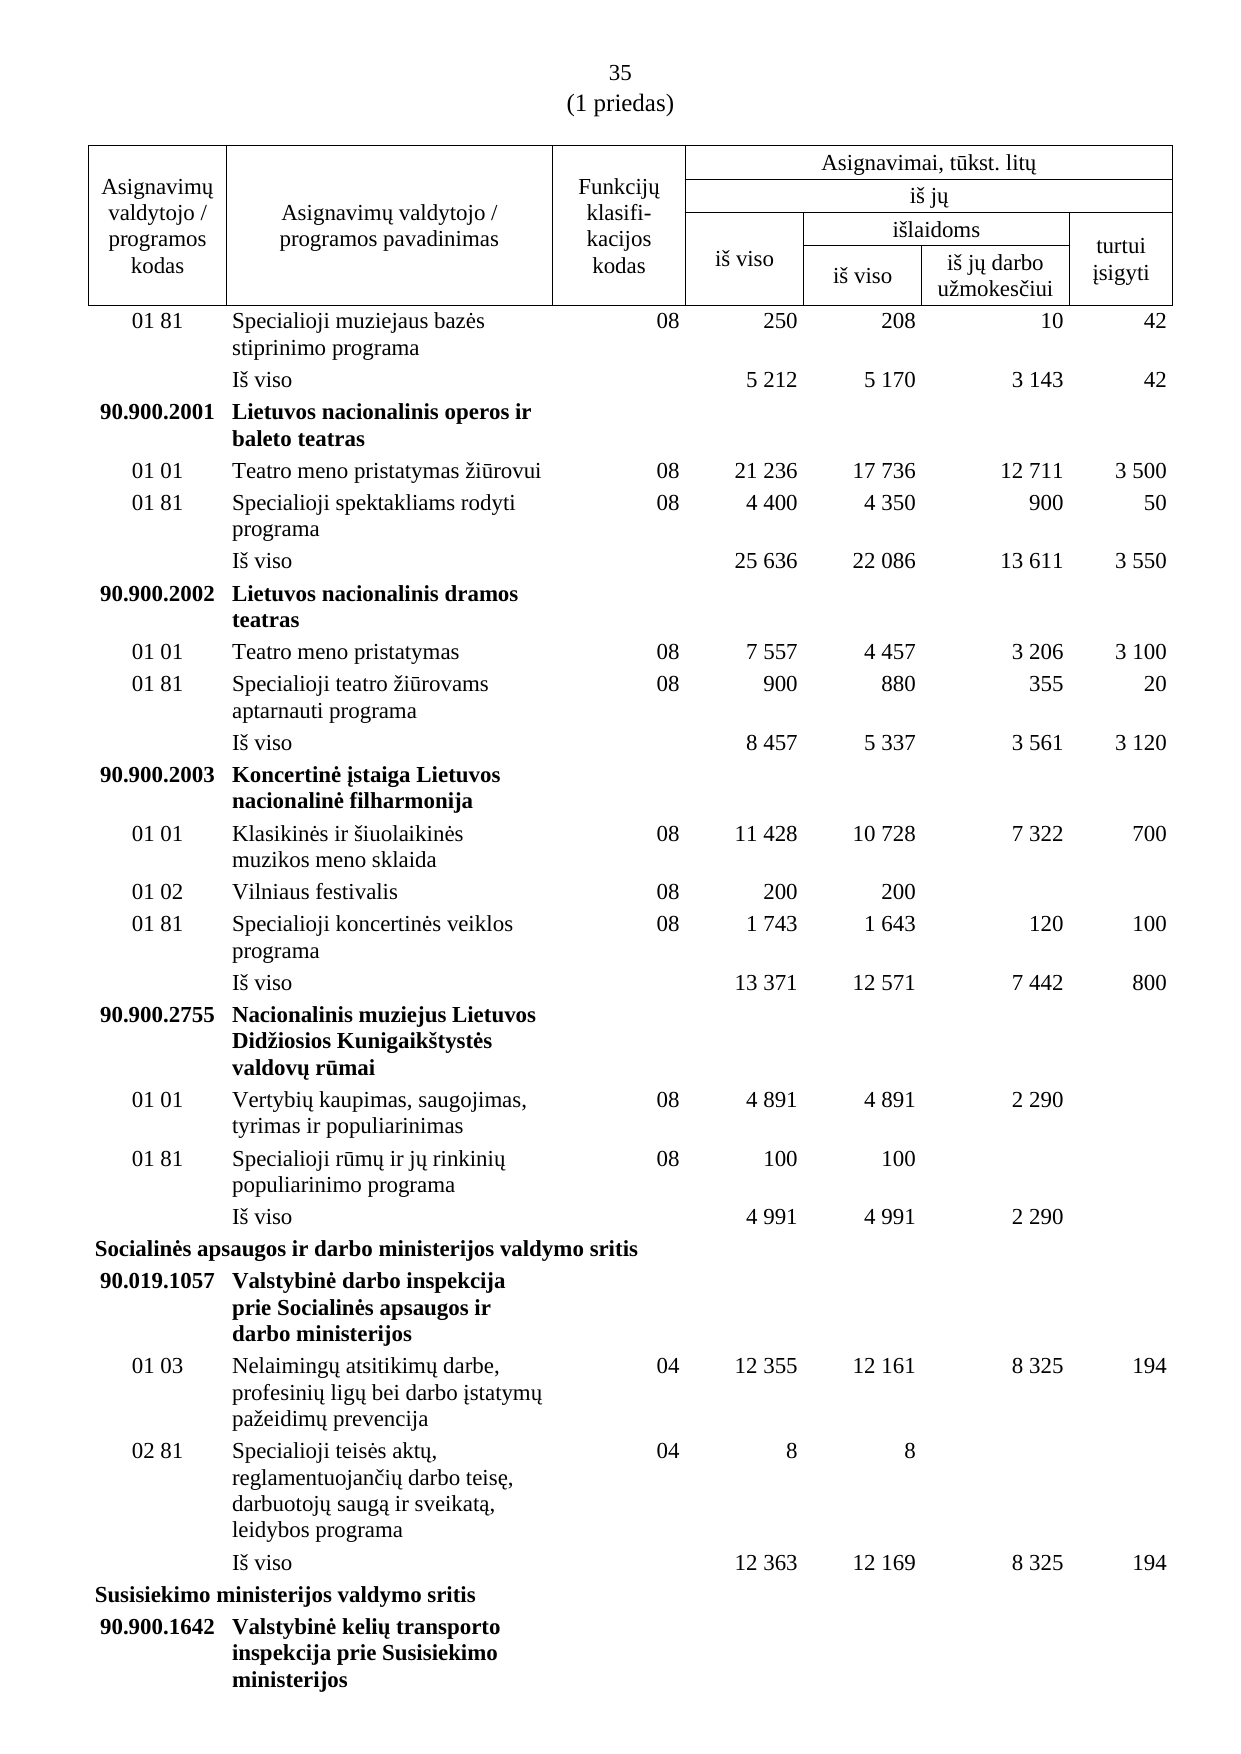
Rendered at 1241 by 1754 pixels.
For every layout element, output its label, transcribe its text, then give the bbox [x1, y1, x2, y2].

table_cell 355 [921, 668, 1069, 726]
table_cell [1069, 875, 1172, 907]
table_cell 12 363 [685, 1546, 803, 1578]
table_cell 04 [553, 1434, 685, 1546]
table_cell Iš viso [226, 966, 552, 998]
table_cell [553, 1578, 685, 1610]
table_cell [1069, 1610, 1172, 1695]
table_cell Specialioji teisės aktų, reglamentuojančių darbo teisę, darbuotojų saugą ir sveikatą, leidybos programa [226, 1434, 552, 1546]
table_cell 3 500 [1069, 454, 1172, 486]
table_header Asignavimų valdytojo / programos pavadinimas [227, 146, 552, 304]
table_cell [89, 1546, 226, 1578]
table_cell 50 [1069, 486, 1172, 544]
table_cell 4 400 [685, 486, 803, 544]
table_cell Specialioji rūmų ir jų rinkinių populiarinimo programa [226, 1142, 552, 1200]
table_cell [553, 1265, 685, 1349]
table_cell [1069, 1083, 1172, 1142]
table_cell 08 [553, 306, 685, 363]
table_cell [1069, 1233, 1172, 1264]
table_cell [921, 758, 1069, 817]
table_cell [553, 363, 685, 395]
table_cell Lietuvos nacionalinis operos ir baleto teatras [226, 395, 552, 454]
table_cell 90.900.1642 [89, 1610, 226, 1695]
table_cell Specialioji teatro žiūrovams aptarnauti programa [226, 668, 552, 726]
table_cell [553, 966, 685, 998]
table_cell 7 557 [685, 635, 803, 667]
table_cell turtui įsigyti [1070, 213, 1172, 304]
table_cell 900 [685, 668, 803, 726]
table_cell 01 81 [89, 1142, 226, 1200]
table_cell 08 [553, 908, 685, 966]
table_cell [685, 758, 803, 817]
table_cell 12 161 [803, 1350, 921, 1434]
table_cell 01 03 [89, 1350, 226, 1434]
table_cell [1069, 1578, 1172, 1610]
table_cell 4 891 [803, 1083, 921, 1142]
table_cell 90.019.1057 [89, 1265, 226, 1349]
table_cell 2 290 [921, 1200, 1069, 1232]
table_cell Koncertinė įstaiga Lietuvos nacionalinė filharmonija [226, 758, 552, 817]
table_cell [921, 1265, 1069, 1349]
table_cell [89, 545, 226, 577]
table_cell [1069, 1265, 1172, 1349]
table_cell 8 325 [921, 1546, 1069, 1578]
table_cell [89, 966, 226, 998]
table_cell iš viso [804, 246, 921, 304]
table_cell 21 236 [685, 454, 803, 486]
table_cell 208 [803, 306, 921, 363]
table_cell 20 [1069, 668, 1172, 726]
table_cell 120 [921, 908, 1069, 966]
table_header Asignavimai, tūkst. litų [686, 146, 1172, 178]
table_cell iš jų [686, 180, 1172, 212]
table_cell Valstybinė kelių transporto inspekcija prie Susisiekimo ministerijos [226, 1610, 552, 1695]
table_cell 90.900.2002 [89, 577, 226, 635]
table_cell 25 636 [685, 545, 803, 577]
table_cell 90.900.2003 [89, 758, 226, 817]
table_cell [921, 1434, 1069, 1546]
table_cell Specialioji muziejaus bazės stiprinimo programa [226, 306, 552, 363]
table_cell Iš viso [226, 726, 552, 758]
table_cell [1069, 395, 1172, 454]
table_cell 01 81 [89, 486, 226, 544]
table_cell 3 143 [921, 363, 1069, 395]
table_cell 8 457 [685, 726, 803, 758]
table_cell [803, 1233, 921, 1264]
table_cell [89, 1200, 226, 1232]
table_cell 01 01 [89, 817, 226, 875]
table_cell Teatro meno pristatymas žiūrovui [226, 454, 552, 486]
table_cell [1069, 1434, 1172, 1546]
table_cell 250 [685, 306, 803, 363]
table_cell 10 728 [803, 817, 921, 875]
table_cell 4 991 [803, 1200, 921, 1232]
table_cell 3 550 [1069, 545, 1172, 577]
table_cell 08 [553, 454, 685, 486]
table_cell Iš viso [226, 1546, 552, 1578]
table_cell [803, 758, 921, 817]
table_cell Iš viso [226, 545, 552, 577]
table_cell 200 [685, 875, 803, 907]
table_cell Vilniaus festivalis [226, 875, 552, 907]
table_cell 3 206 [921, 635, 1069, 667]
table_header Asignavimų valdytojo / programos kodas [89, 146, 226, 304]
table_cell 11 428 [685, 817, 803, 875]
table_cell [89, 363, 226, 395]
table_cell 01 02 [89, 875, 226, 907]
table_cell Specialioji spektakliams rodyti programa [226, 486, 552, 544]
table_cell Vertybių kaupimas, saugojimas, tyrimas ir populiarinimas [226, 1083, 552, 1142]
table_cell 900 [921, 486, 1069, 544]
table_cell [553, 577, 685, 635]
table_cell [921, 1578, 1069, 1610]
table_cell 12 169 [803, 1546, 921, 1578]
table_cell [553, 545, 685, 577]
table_cell [921, 1610, 1069, 1695]
table_cell iš jų darbo užmokesčiui [922, 246, 1069, 304]
table_cell 10 [921, 306, 1069, 363]
table_cell 4 350 [803, 486, 921, 544]
table_cell 1 743 [685, 908, 803, 966]
table_cell 800 [1069, 966, 1172, 998]
table_cell [1069, 1142, 1172, 1200]
table_cell 8 [803, 1434, 921, 1546]
table_cell iš viso [686, 213, 803, 304]
table_cell 02 81 [89, 1434, 226, 1546]
table_cell 3 561 [921, 726, 1069, 758]
table_cell 08 [553, 875, 685, 907]
table_cell [921, 875, 1069, 907]
table_cell [89, 726, 226, 758]
table_cell 08 [553, 486, 685, 544]
table_cell 90.900.2001 [89, 395, 226, 454]
table_cell [685, 1578, 803, 1610]
table_cell išlaidoms [804, 213, 1069, 245]
table_cell 13 371 [685, 966, 803, 998]
table_cell 01 81 [89, 908, 226, 966]
table_cell Iš viso [226, 363, 552, 395]
table_cell 194 [1069, 1546, 1172, 1578]
table_cell [1069, 577, 1172, 635]
table_cell [685, 577, 803, 635]
table_cell [685, 998, 803, 1083]
table_cell 12 711 [921, 454, 1069, 486]
table_cell 4 457 [803, 635, 921, 667]
table_cell Teatro meno pristatymas [226, 635, 552, 667]
table_cell Socialinės apsaugos ir darbo ministerijos valdymo sritis [89, 1233, 803, 1264]
table_cell 7 442 [921, 966, 1069, 998]
table_cell 5 337 [803, 726, 921, 758]
table_cell 17 736 [803, 454, 921, 486]
table_cell 22 086 [803, 545, 921, 577]
table_cell [685, 1265, 803, 1349]
table_cell [1069, 758, 1172, 817]
table_cell 880 [803, 668, 921, 726]
table_cell Nelaimingų atsitikimų darbe, profesinių ligų bei darbo įstatymų pažeidimų prevencija [226, 1350, 552, 1434]
table_cell [803, 395, 921, 454]
table_cell 194 [1069, 1350, 1172, 1434]
table_cell Specialioji koncertinės veiklos programa [226, 908, 552, 966]
table_cell [921, 1142, 1069, 1200]
table_cell 01 01 [89, 1083, 226, 1142]
table_cell [1069, 1200, 1172, 1232]
table_cell 08 [553, 635, 685, 667]
table_cell 90.900.2755 [89, 998, 226, 1083]
table_cell Valstybinė darbo inspekcija prie Socialinės apsaugos ir darbo ministerijos [226, 1265, 552, 1349]
table_cell [803, 1578, 921, 1610]
table_cell 8 325 [921, 1350, 1069, 1434]
table_cell Susisiekimo ministerijos valdymo sritis [89, 1578, 552, 1610]
table_cell [553, 998, 685, 1083]
table_cell [685, 395, 803, 454]
table_cell [921, 1233, 1069, 1264]
table_cell 200 [803, 875, 921, 907]
table_cell [921, 577, 1069, 635]
table_cell [553, 1200, 685, 1232]
table_cell Iš viso [226, 1200, 552, 1232]
table_cell 08 [553, 1142, 685, 1200]
table_cell 7 322 [921, 817, 1069, 875]
table_cell [1069, 998, 1172, 1083]
table_cell 42 [1069, 363, 1172, 395]
table_cell 08 [553, 817, 685, 875]
table_cell [685, 1610, 803, 1695]
table_cell [553, 758, 685, 817]
table_cell 01 81 [89, 306, 226, 363]
table_cell [921, 998, 1069, 1083]
table_cell [921, 395, 1069, 454]
table_cell Nacionalinis muziejus Lietuvos Didžiosios Kunigaikštystės valdovų rūmai [226, 998, 552, 1083]
table_cell 100 [803, 1142, 921, 1200]
table_cell 01 81 [89, 668, 226, 726]
table_cell 5 212 [685, 363, 803, 395]
table_cell 4 891 [685, 1083, 803, 1142]
table_cell 13 611 [921, 545, 1069, 577]
table_cell [803, 1610, 921, 1695]
table_cell 100 [1069, 908, 1172, 966]
table_cell 01 01 [89, 635, 226, 667]
table_cell Lietuvos nacionalinis dramos teatras [226, 577, 552, 635]
table_cell [803, 1265, 921, 1349]
table_cell 12 571 [803, 966, 921, 998]
table_cell 4 991 [685, 1200, 803, 1232]
table_cell 42 [1069, 306, 1172, 363]
table_cell [803, 577, 921, 635]
table_cell [553, 1610, 685, 1695]
table_cell 3 120 [1069, 726, 1172, 758]
table_cell Klasikinės ir šiuolaikinės muzikos meno sklaida [226, 817, 552, 875]
table_cell 12 355 [685, 1350, 803, 1434]
table_cell 04 [553, 1350, 685, 1434]
table_cell 08 [553, 1083, 685, 1142]
table_cell [803, 998, 921, 1083]
table_cell 1 643 [803, 908, 921, 966]
table_header Funkcijų klasifi- kacijos kodas [553, 146, 685, 304]
table_cell 2 290 [921, 1083, 1069, 1142]
table_cell 8 [685, 1434, 803, 1546]
table_cell [553, 1546, 685, 1578]
table_cell 3 100 [1069, 635, 1172, 667]
table_cell 700 [1069, 817, 1172, 875]
table_cell [553, 395, 685, 454]
table_cell 01 01 [89, 454, 226, 486]
table_cell 5 170 [803, 363, 921, 395]
table_cell 100 [685, 1142, 803, 1200]
table_cell 08 [553, 668, 685, 726]
table_cell [553, 726, 685, 758]
